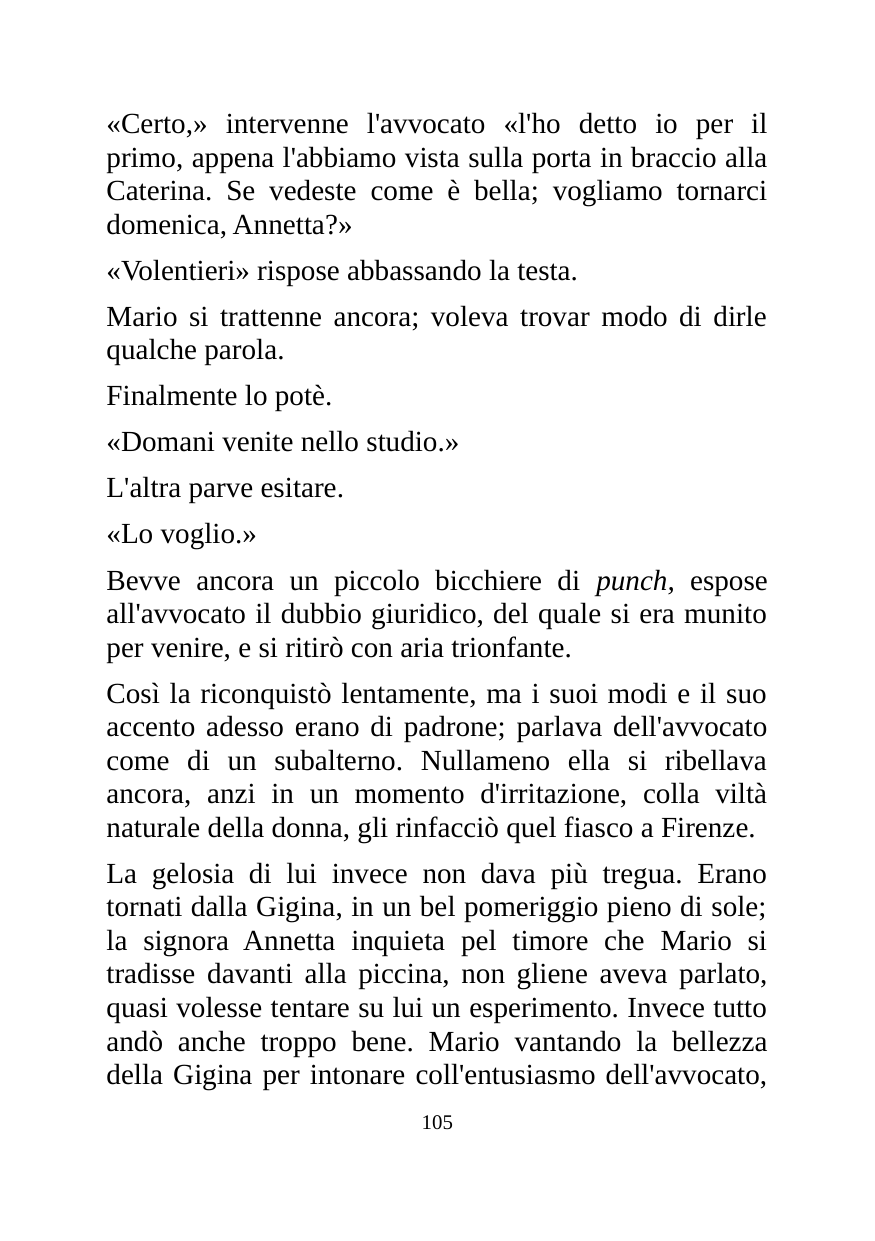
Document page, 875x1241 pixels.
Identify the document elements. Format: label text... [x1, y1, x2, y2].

text «Volentieri» rispose abbassando la testa. [106, 253, 768, 286]
text Così la riconquistò lentamente, ma i suoi modi e il suo accento adesso erano di padrone; parlava dell'avvocato come di un subalterno. Nullameno ella si ribellava ancora, anzi in un momento d'irritazione, colla viltà naturale della donna, gli rinfacciò quel fiasco a Firenze. [106, 676, 768, 843]
text «Lo voglio.» [106, 517, 768, 550]
text Finalmente lo potè. [106, 378, 768, 412]
text La gelosia di lui invece non dava più tregua. Erano tornati dalla Gigina, in un bel pomeriggio pieno di sole; la signora Annetta inquieta pel timore che Mario si tradisse davanti alla piccina, non gliene aveva parlato, quasi volesse tentare su lui un esperimento. Invece tutto andò anche troppo bene. Mario vantando la bellezza della Gigina per intonare coll'entusiasmo dell'avvocato, [106, 856, 768, 1091]
text «Certo,» intervenne l'avvocato «l'ho detto io per il primo, appena l'abbiamo vista sulla porta in braccio alla Caterina. Se vedeste come è bella; vogliamo tornarci domenica, Annetta?» [106, 106, 768, 240]
text Mario si trattenne ancora; voleva trovar modo di dirle qualche parola. [106, 299, 768, 366]
text L'altra parve esitare. [106, 471, 768, 504]
text Bevve ancora un piccolo bicchiere di punch, espose all'avvocato il dubbio giuridico, del quale si era munito per venire, e si ritirò con aria trionfante. [106, 563, 768, 663]
text «Domani venite nello studio.» [106, 424, 768, 458]
